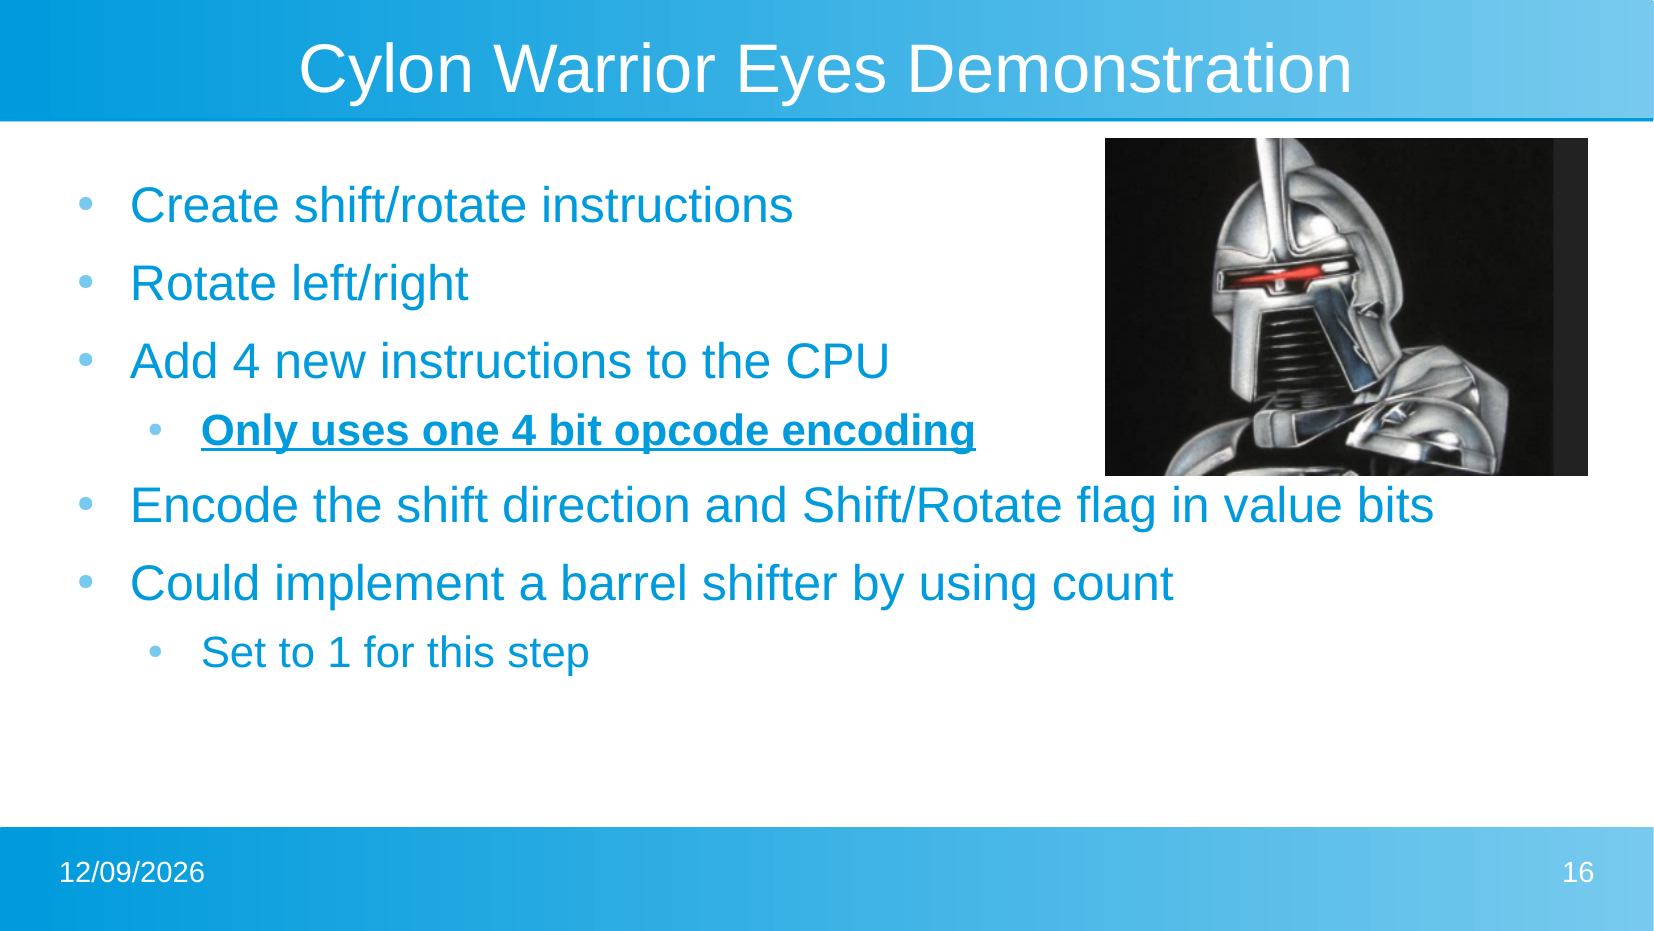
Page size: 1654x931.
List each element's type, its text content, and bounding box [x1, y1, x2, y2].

picture [1105, 138, 1588, 476]
title Cylon Warrior Eyes Demonstration [59, 29, 1595, 108]
list Create shift/rotate instructions Rotate left/right Add 4 new instructions to the CPU Only uses one 4 bit opcode encoding Encode the shift direction and Shift/Rotate flag in value bits Could implement a barrel shifter by using count Set to 1 for this step [59, 177, 1595, 768]
